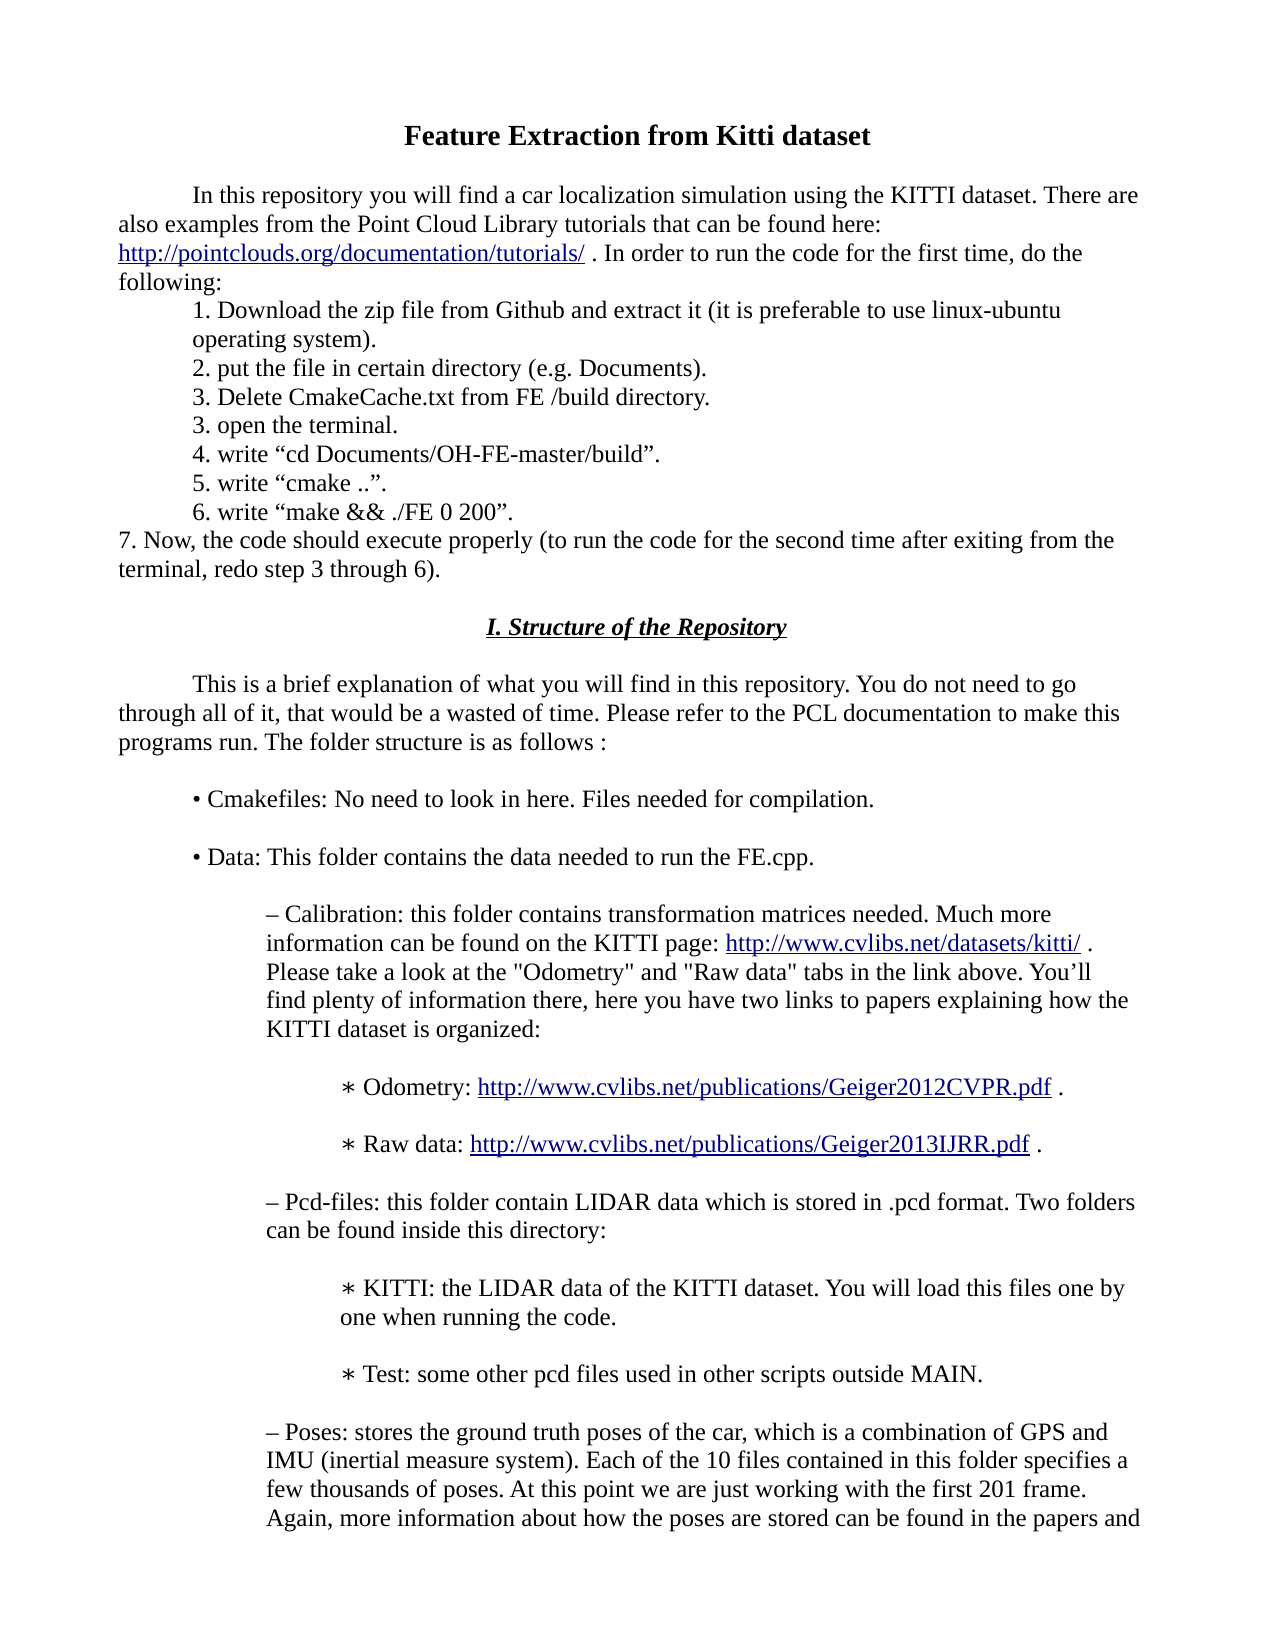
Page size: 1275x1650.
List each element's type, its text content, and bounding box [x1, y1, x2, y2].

text ∗ KITTI: the LIDAR data of the KITTI dataset. You will load this files one by one when running the code. [118, 1273, 1157, 1330]
text 2. put the file in certain directory (e.g. Documents). [118, 353, 1157, 382]
text also examples from the Point Cloud Library tutorials that can be found here: http://pointclouds.org/documentation/tutorials/ . In order to run the code for the first time, do the following: [118, 209, 1157, 295]
text – Calibration: this folder contains transformation matrices needed. Much more information can be found on the KITTI page: http://www.cvlibs.net/datasets/kitti/ . [118, 899, 1157, 957]
text ∗ Odometry: http://www.cvlibs.net/publications/Geiger2012CVPR.pdf . [118, 1072, 1157, 1100]
text I. Structure of the Repository [118, 612, 1157, 640]
text Please take a look at the "Odometry" and "Raw data" tabs in the link above. You’ll [118, 957, 1157, 985]
text ∗ Test: some other pcd files used in other scripts outside MAIN. [118, 1359, 1157, 1388]
text Feature Extraction from Kitti dataset [118, 118, 1157, 152]
text programs run. The folder structure is as follows : [118, 727, 1157, 755]
text find plenty of information there, here you have two links to papers explaining how the [118, 985, 1157, 1014]
text In this repository you will find a car localization simulation using the KITTI dataset. There are [118, 180, 1157, 209]
text ∗ Raw data: http://www.cvlibs.net/publications/Geiger2013IJRR.pdf . [118, 1129, 1157, 1158]
text 5. write “cmake ..”. [118, 468, 1157, 497]
text This is a brief explanation of what you will find in this repository. You do not need to go through all of it, that would be a wasted of time. Please refer to the PCL documentation to make this [118, 669, 1157, 727]
text 1. Download the zip file from Github and extract it (it is preferable to use linux-ubuntu operating system). [118, 295, 1157, 353]
text – Pcd-files: this folder contain LIDAR data which is stored in .pcd format. Two folders can be found inside this directory: [118, 1187, 1157, 1244]
text 3. Delete CmakeCache.txt from FE /build directory. [118, 382, 1157, 410]
text 6. write “make && ./FE 0 200”. [118, 497, 1157, 525]
text 4. write “cd Documents/OH-FE-master/build”. [118, 439, 1157, 468]
text KITTI dataset is organized: [118, 1014, 1157, 1043]
text 3. open the terminal. [118, 410, 1157, 439]
text 7. Now, the code should execute properly (to run the code for the second time after exiting from the terminal, redo step 3 through 6). [118, 525, 1157, 583]
text – Poses: stores the ground truth poses of the car, which is a combination of GPS and [118, 1417, 1157, 1445]
text IMU (inertial measure system). Each of the 10 files contained in this folder specifies a few thousands of poses. At this point we are just working with the first 201 frame. Again, more information about how the poses are stored can be found in the papers and [118, 1445, 1157, 1532]
text • Cmakefiles: No need to look in here. Files needed for compilation. [118, 784, 1157, 813]
text • Data: This folder contains the data needed to run the FE.cpp. [118, 842, 1157, 870]
